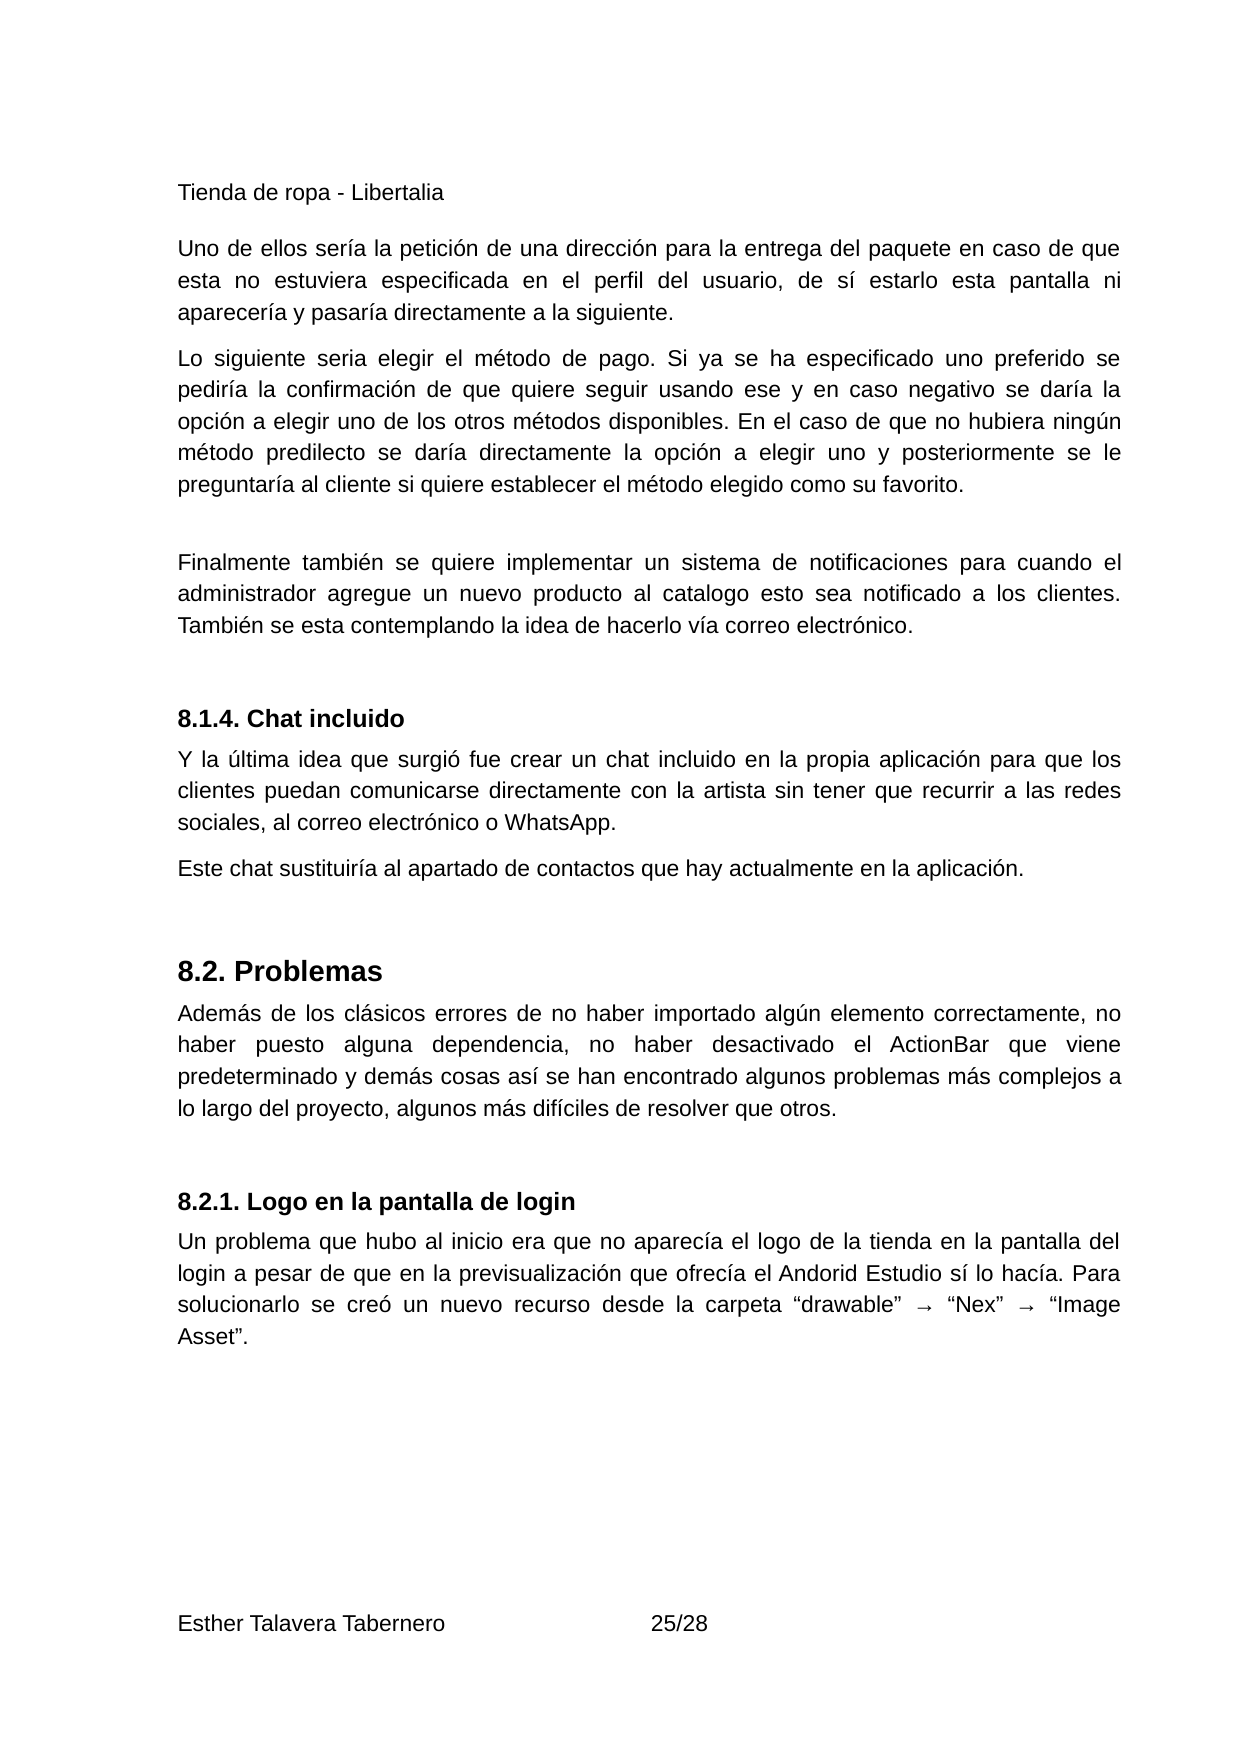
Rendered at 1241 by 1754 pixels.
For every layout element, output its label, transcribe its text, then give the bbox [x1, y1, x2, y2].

subtitle 8.2. Problemas [177, 954, 1122, 987]
text Finalmente también se quiere implementar un sistema de notificaciones para cuando el administrador agregue un nuevo producto al catalogo esto sea notificado a los clientes. También se esta contemplando la idea de hacerlo vía correo electrónico. [177, 549, 1122, 638]
text Este chat sustituiría al apartado de contactos que hay actualmente en la aplicación. [177, 855, 1122, 881]
text Un problema que hubo al inicio era que no aparecía el logo de la tienda en la pantalla del login a pesar de que en la previsualización que ofrecía el Andorid Estudio sí lo hacía. Para solucionarlo se creó un nuevo recurso desde la carpeta “drawable” → “Nex” → “Image Asset”. [177, 1228, 1122, 1349]
subtitle 8.2.1. Logo en la pantalla de login [177, 1187, 1122, 1216]
text Y la última idea que surgió fue crear un chat incluido en la propia aplicación para que los clientes puedan comunicarse directamente con la artista sin tener que recurrir a las redes sociales, al correo electrónico o WhatsApp. [177, 746, 1122, 835]
text Además de los clásicos errores de no haber importado algún elemento correctamente, no haber puesto alguna dependencia, no haber desactivado el ActionBar que viene predeterminado y demás cosas así se han encontrado algunos problemas más complejos a lo largo del proyecto, algunos más difíciles de resolver que otros. [177, 1000, 1122, 1121]
text Uno de ellos sería la petición de una dirección para la entrega del paquete en caso de que esta no estuviera especificada en el perfil del usuario, de sí estarlo esta pantalla ni aparecería y pasaría directamente a la siguiente. [177, 235, 1122, 325]
subtitle 8.1.4. Chat incluido [177, 704, 1122, 733]
text Lo siguiente seria elegir el método de pago. Si ya se ha especificado uno preferido se pediría la confirmación de que quiere seguir usando ese y en caso negativo se daría la opción a elegir uno de los otros métodos disponibles. En el caso de que no hubiera ningún método predilecto se daría directamente la opción a elegir uno y posteriormente se le preguntaría al cliente si quiere establecer el método elegido como su favorito. [177, 345, 1122, 497]
